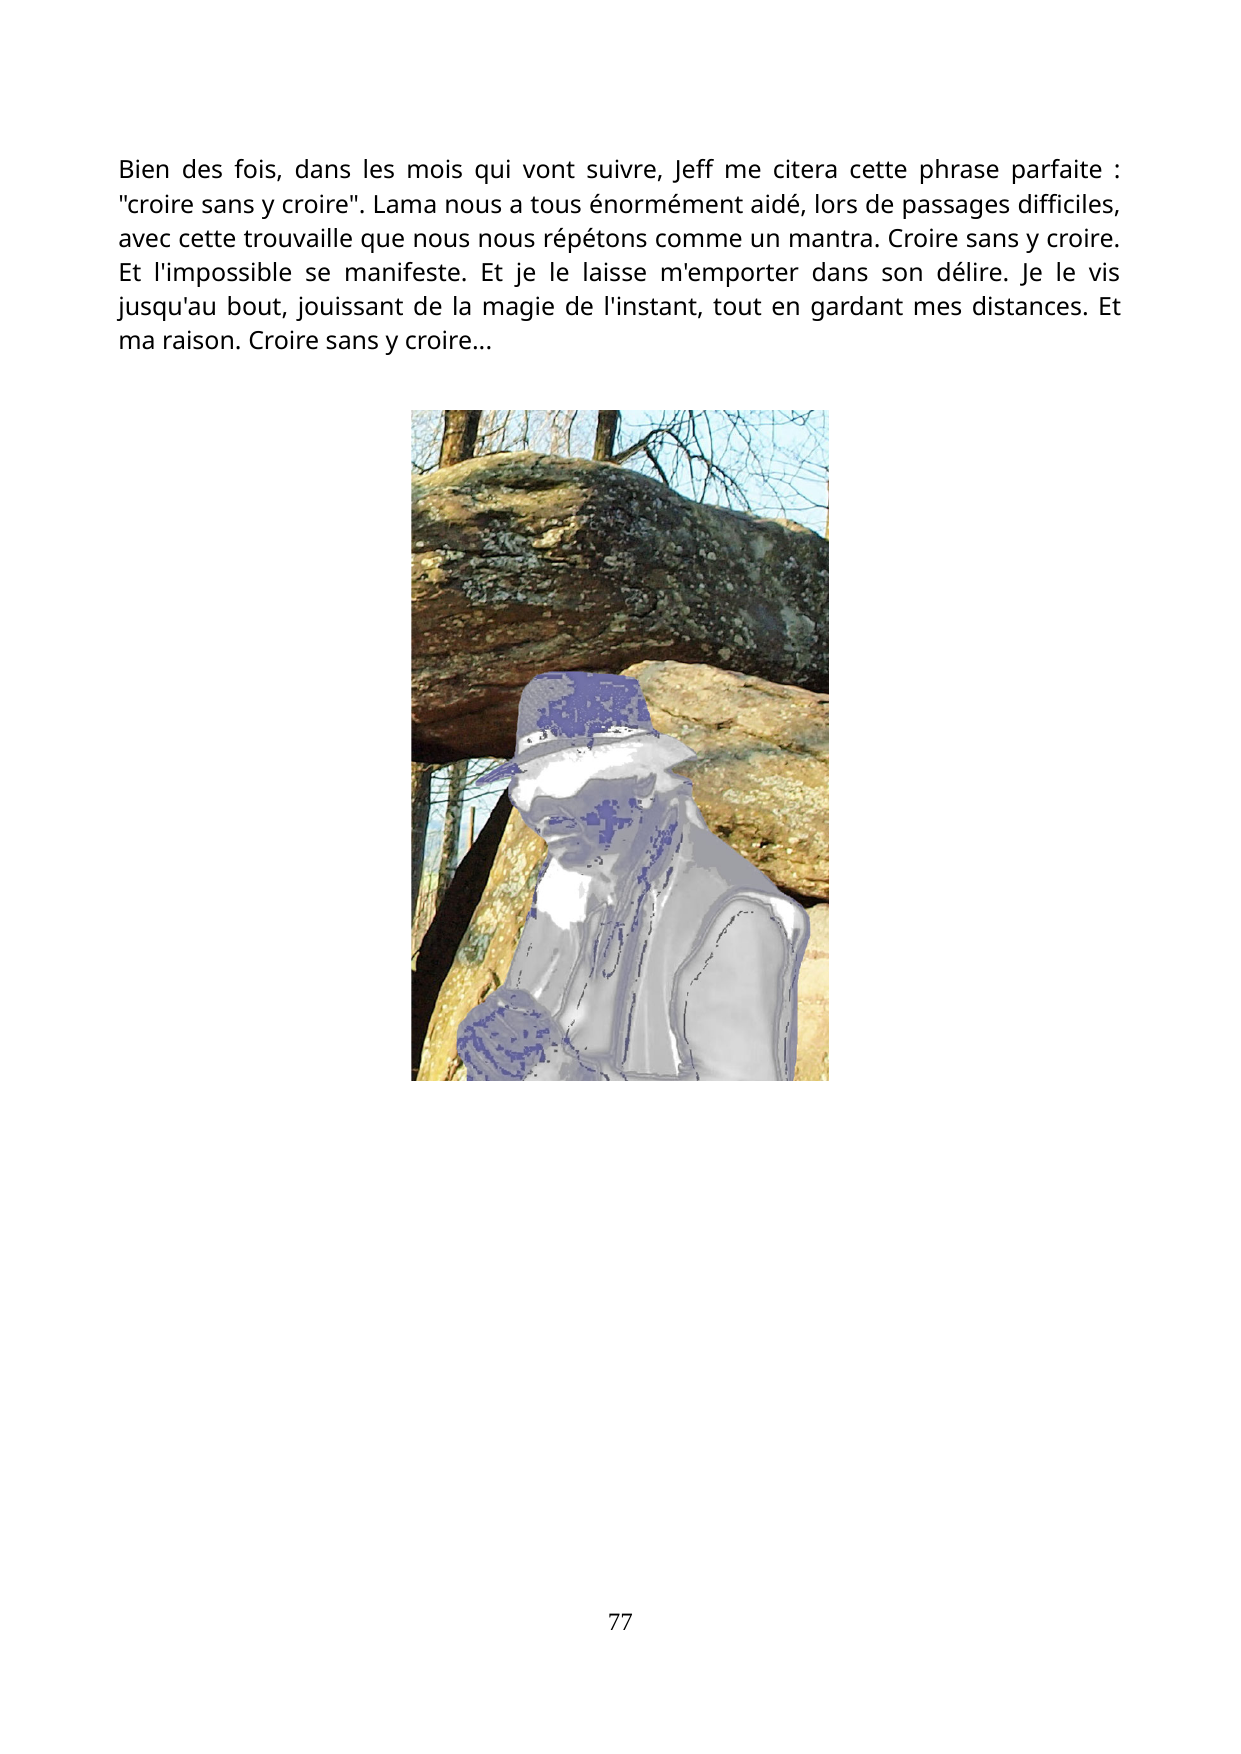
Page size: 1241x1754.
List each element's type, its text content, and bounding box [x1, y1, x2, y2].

picture [411, 410, 829, 1081]
text Bien des fois, dans les mois qui vont suivre, Jeff me citera cette phrase parfaite : "croire sans y croire". Lama nous a tous énormément aidé, lors de passages difficiles, avec cette trouvaille que nous nous répétons comme un mantra. Croire sans y croire. Et l'impossible se manifeste. Et je le laisse m'emporter dans son délire. Je le vis jusqu'au bout, jouissant de la magie de l'instant, tout en gardant mes distances. Et ma raison. Croire sans y croire... [118, 152, 1122, 357]
